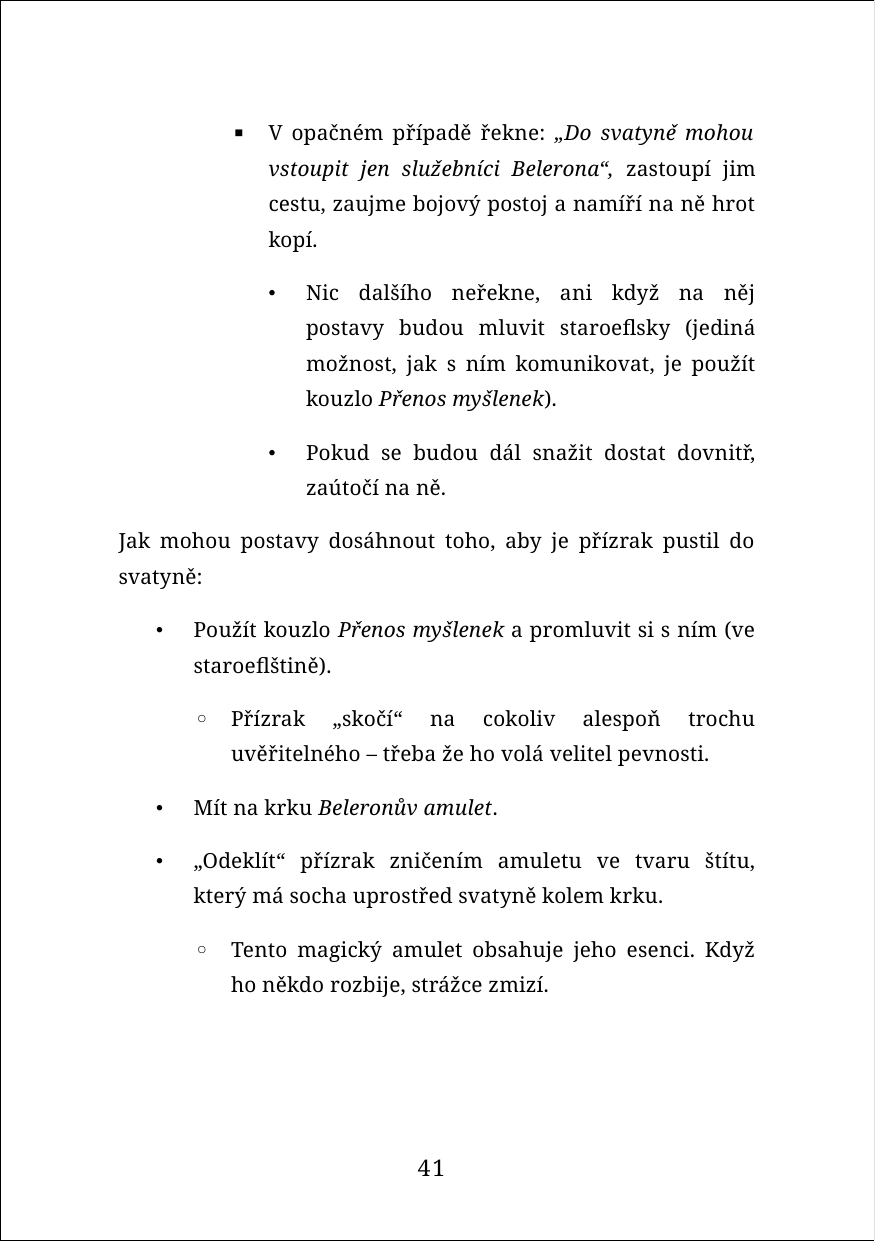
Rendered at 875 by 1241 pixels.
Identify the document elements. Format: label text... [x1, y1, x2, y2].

list „Odeklít“ přízrak zničením amuletu ve tvaru štítu, který má socha uprostřed svatyně kolem krku. [156, 846, 756, 910]
list Nic dalšího neřekne, ani když na něj postavy budou mluvit staroeflsky (jediná možnost, jak s ním komunikovat, je použít kouzlo Přenos myšlenek). [268, 278, 756, 413]
list Použít kouzlo Přenos myšlenek a promluvit si s ním (ve staroeflštině). [156, 615, 756, 679]
text Jak mohou postavy dosáhnout toho, aby je přízrak pustil do svatyně: [118, 527, 756, 591]
list V opačném případě řekne: „Do svatyně mohou vstoupit jen služebníci Belerona“, zastoupí jim cestu, zaujme bojový postoj a namíří na ně hrot kopí. [231, 118, 756, 253]
list Tento magický amulet obsahuje jeho esenci. Když ho někdo rozbije, strážce zmizí. [193, 935, 756, 999]
list Pokud se budou dál snažit dostat dovnitř, zaútočí na ně. [268, 438, 756, 502]
list Přízrak „skočí“ na cokoliv alespoň trochu uvěřitelného – třeba že ho volá velitel pevnosti. [193, 704, 756, 768]
list Mít na krku Beleronův amulet. [156, 793, 756, 821]
